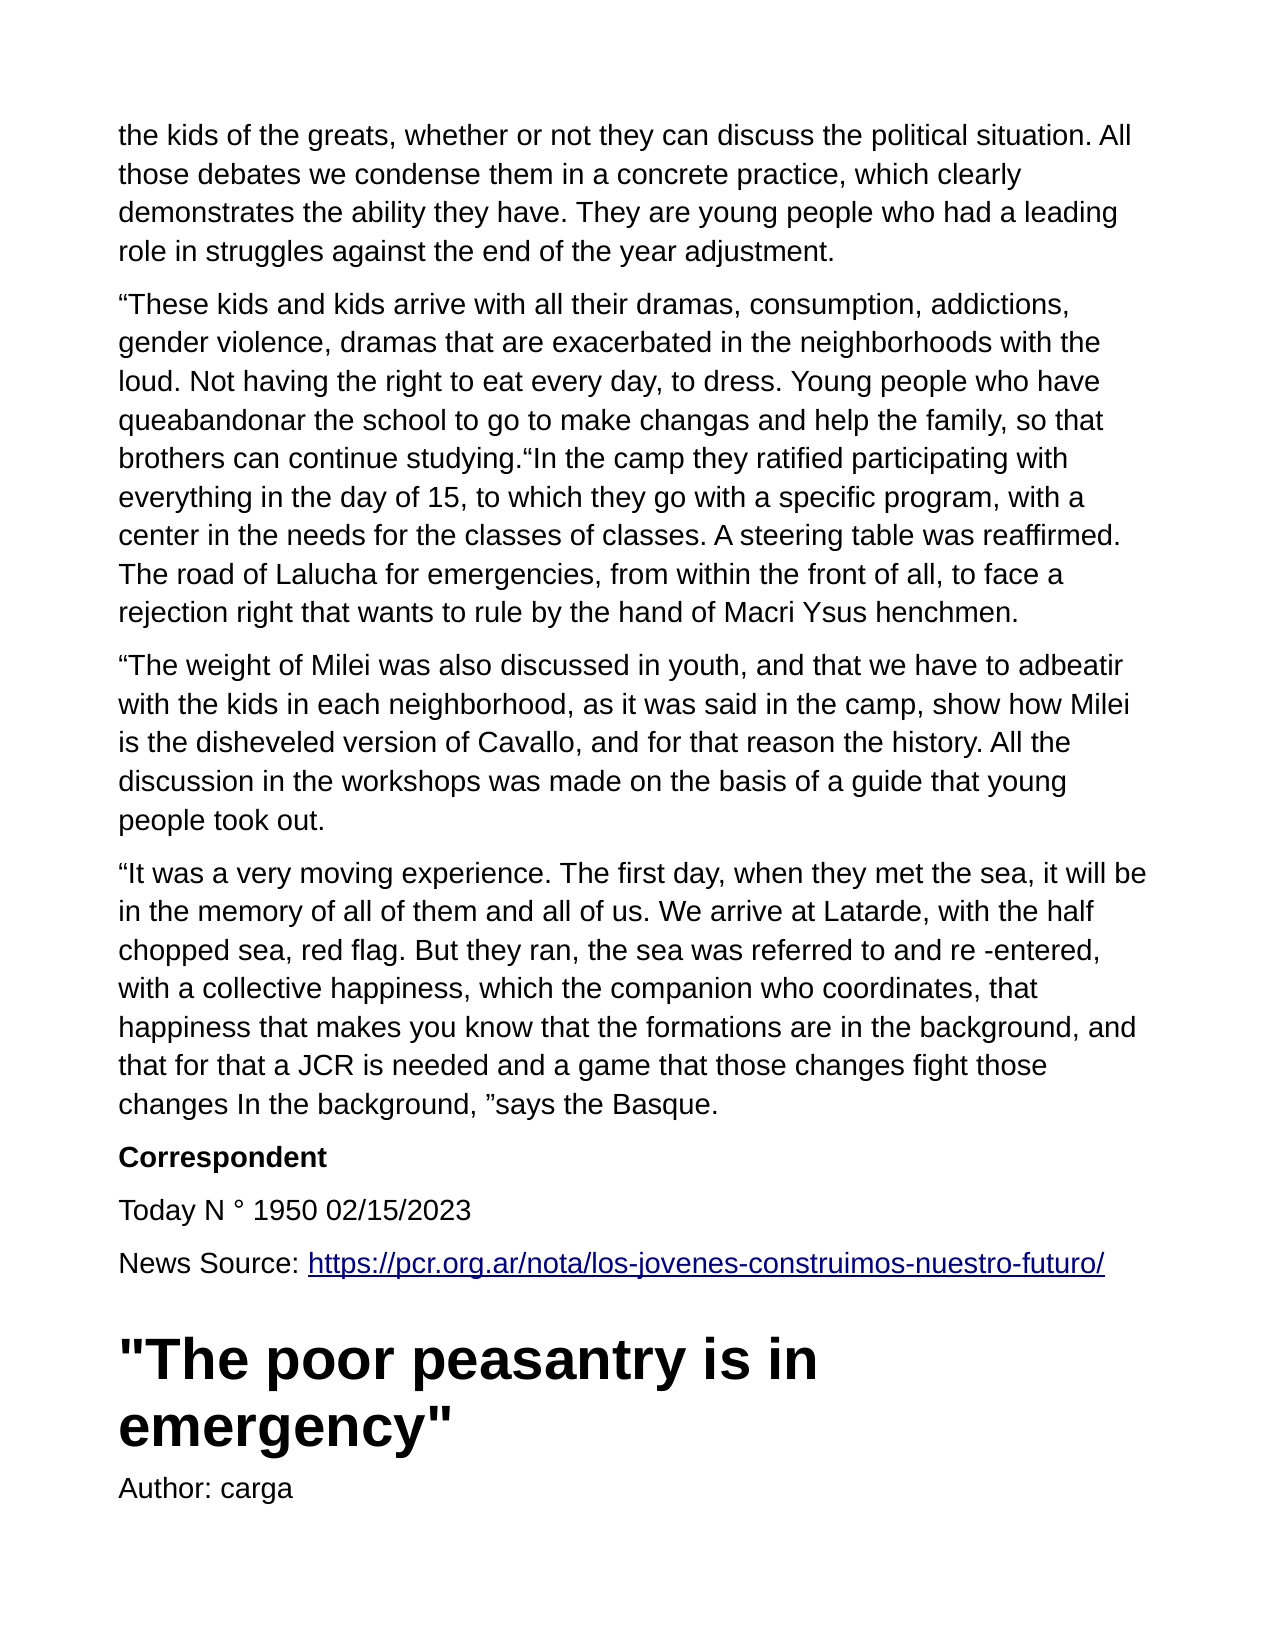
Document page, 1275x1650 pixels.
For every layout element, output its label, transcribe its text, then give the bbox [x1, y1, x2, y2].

text Today N ° 1950 02/15/2023 [118, 1193, 1157, 1227]
text News Source: https://pcr.org.ar/nota/los-jovenes-construimos-nuestro-futuro/ [118, 1246, 1157, 1280]
text the kids of the greats, whether or not they can discuss the political situation. All those debates we condense them in a concrete practice, which clearly demonstrates the ability they have. They are young people who had a leading role in struggles against the end of the year adjustment. [118, 118, 1157, 267]
text “It was a very moving experience. The first day, when they met the sea, it will be in the memory of all of them and all of us. We arrive at Latarde, with the half chopped sea, red flag. But they ran, the sea was referred to and re -entered, with a collective happiness, which the companion who coordinates, that happiness that makes you know that the formations are in the background, and that for that a JCR is needed and a game that those changes fight those changes In the background, ”says the Basque. [118, 856, 1157, 1120]
text Correspondent [118, 1140, 1157, 1173]
subtitle "The poor peasantry is in emergency" [118, 1324, 1157, 1458]
text “These kids and kids arrive with all their dramas, consumption, addictions, gender violence, dramas that are exacerbated in the neighborhoods with the loud. Not having the right to eat every day, to dress. Young people who have queabandonar the school to go to make changas and help the family, so that brothers can continue studying.“In the camp they ratified participating with everything in the day of 15, to which they go with a specific program, with a center in the needs for the classes of classes. A steering table was reaffirmed. The road of Lalucha for emergencies, from within the front of all, to face a rejection right that wants to rule by the hand of Macri Ysus henchmen. [118, 287, 1157, 629]
text “The weight of Milei was also discussed in youth, and that we have to adbeatir with the kids in each neighborhood, as it was said in the camp, show how Milei is the disheveled version of Cavallo, and for that reason the history. All the discussion in the workshops was made on the basis of a guide that young people took out. [118, 648, 1157, 836]
text Author: carga [118, 1471, 1157, 1504]
